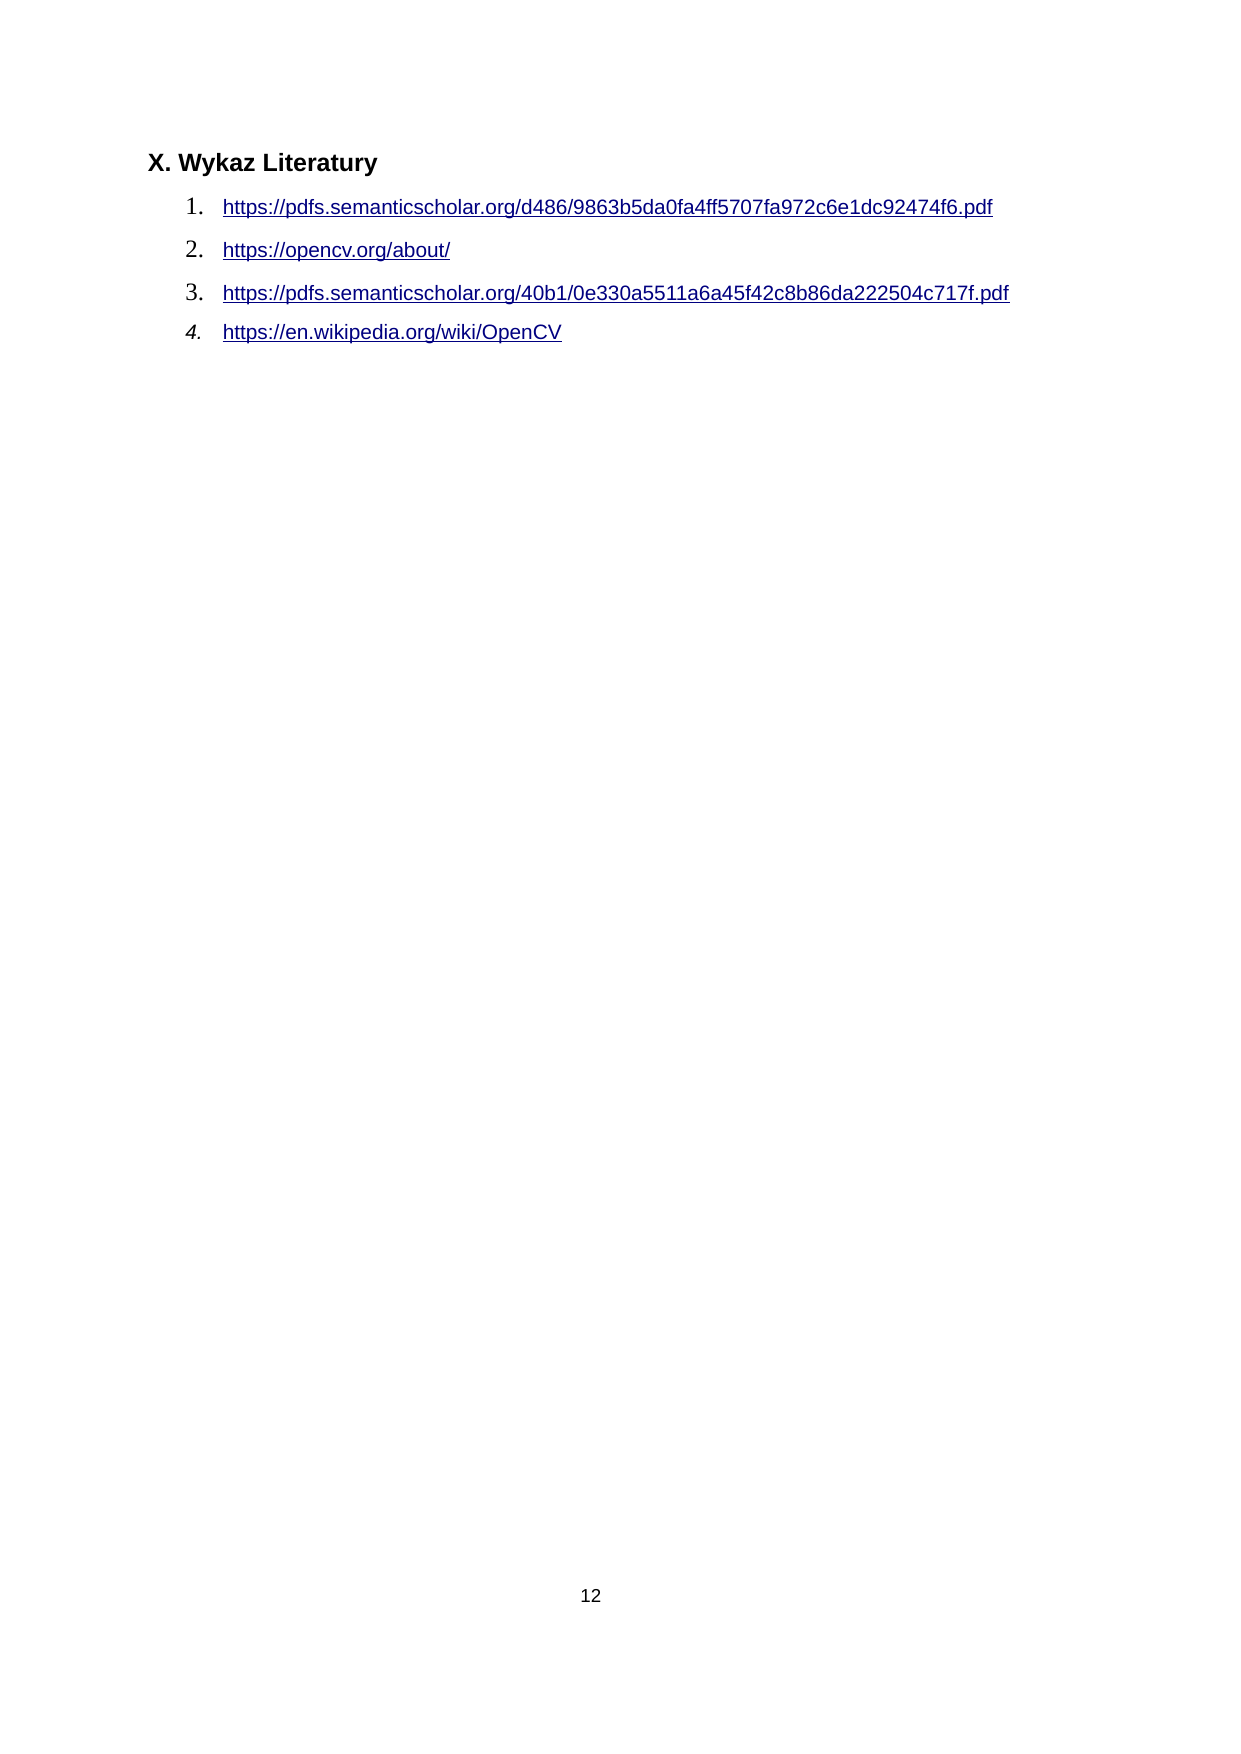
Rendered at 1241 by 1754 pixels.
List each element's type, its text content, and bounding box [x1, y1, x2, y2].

list https://en.wikipedia.org/wiki/OpenCV [185, 320, 1033, 344]
list https://pdfs.semanticscholar.org/d486/9863b5da0fa4ff5707fa972c6e1dc92474f6.pdf [185, 191, 1033, 219]
list https://pdfs.semanticscholar.org/40b1/0e330a5511a6a45f42c8b86da222504c717f.pdf [185, 277, 1033, 306]
list X. Wykaz Literatury [148, 148, 1033, 176]
list https://opencv.org/about/ [185, 234, 1033, 263]
